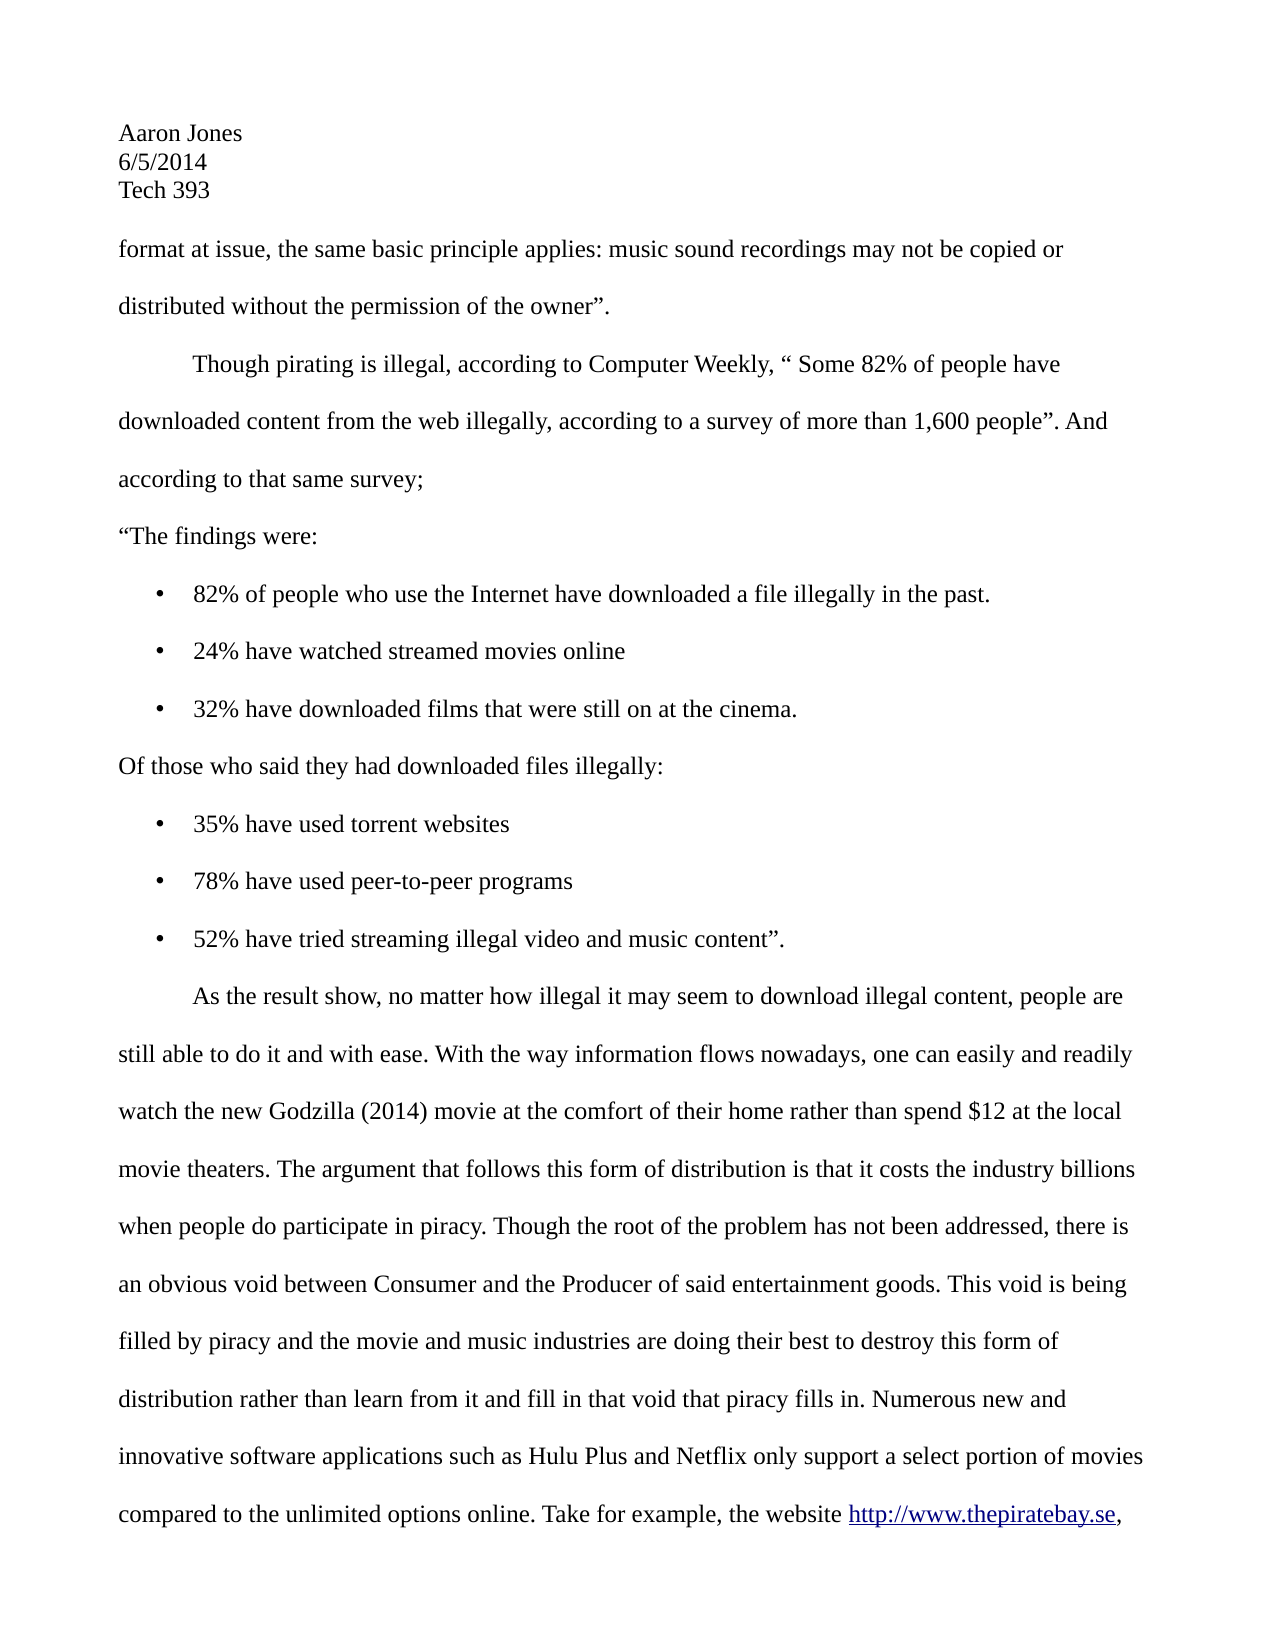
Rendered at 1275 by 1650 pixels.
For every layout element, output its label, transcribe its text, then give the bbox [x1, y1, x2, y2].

list 35% have used torrent websites [156, 809, 1157, 838]
text format at issue, the same basic principle applies: music sound recordings may not be copied or distributed without the permission of the owner”. [118, 234, 1157, 320]
list 82% of people who use the Internet have downloaded a file illegally in the past. [156, 579, 1157, 608]
list 78% have used peer-to-peer programs [156, 866, 1157, 895]
list Of those who said they had downloaded files illegally: [118, 751, 1157, 780]
list 32% have downloaded films that were still on at the cinema. [156, 694, 1157, 723]
text As the result show, no matter how illegal it may seem to download illegal content, people are still able to do it and with ease. With the way information flows nowadays, one can easily and readily watch the new Godzilla (2014) movie at the comfort of their home rather than spend $12 at the local movie theaters. The argument that follows this form of distribution is that it costs the industry billions when people do participate in piracy. Though the root of the problem has not been addressed, there is an obvious void between Consumer and the Producer of said entertainment goods. This void is being filled by piracy and the movie and music industries are doing their best to destroy this form of distribution rather than learn from it and fill in that void that piracy fills in. Numerous new and innovative software applications such as Hulu Plus and Netflix only support a select portion of movies compared to the unlimited options online. Take for example, the website http://www.thepiratebay.se, [118, 981, 1157, 1528]
text Though pirating is illegal, according to Computer Weekly, “ Some 82% of people have downloaded content from the web illegally, according to a survey of more than 1,600 people”. And according to that same survey; [118, 349, 1157, 493]
text “The findings were: [118, 521, 1157, 550]
list 24% have watched streamed movies online [156, 636, 1157, 665]
list 52% have tried streaming illegal video and music content”. [156, 924, 1157, 953]
